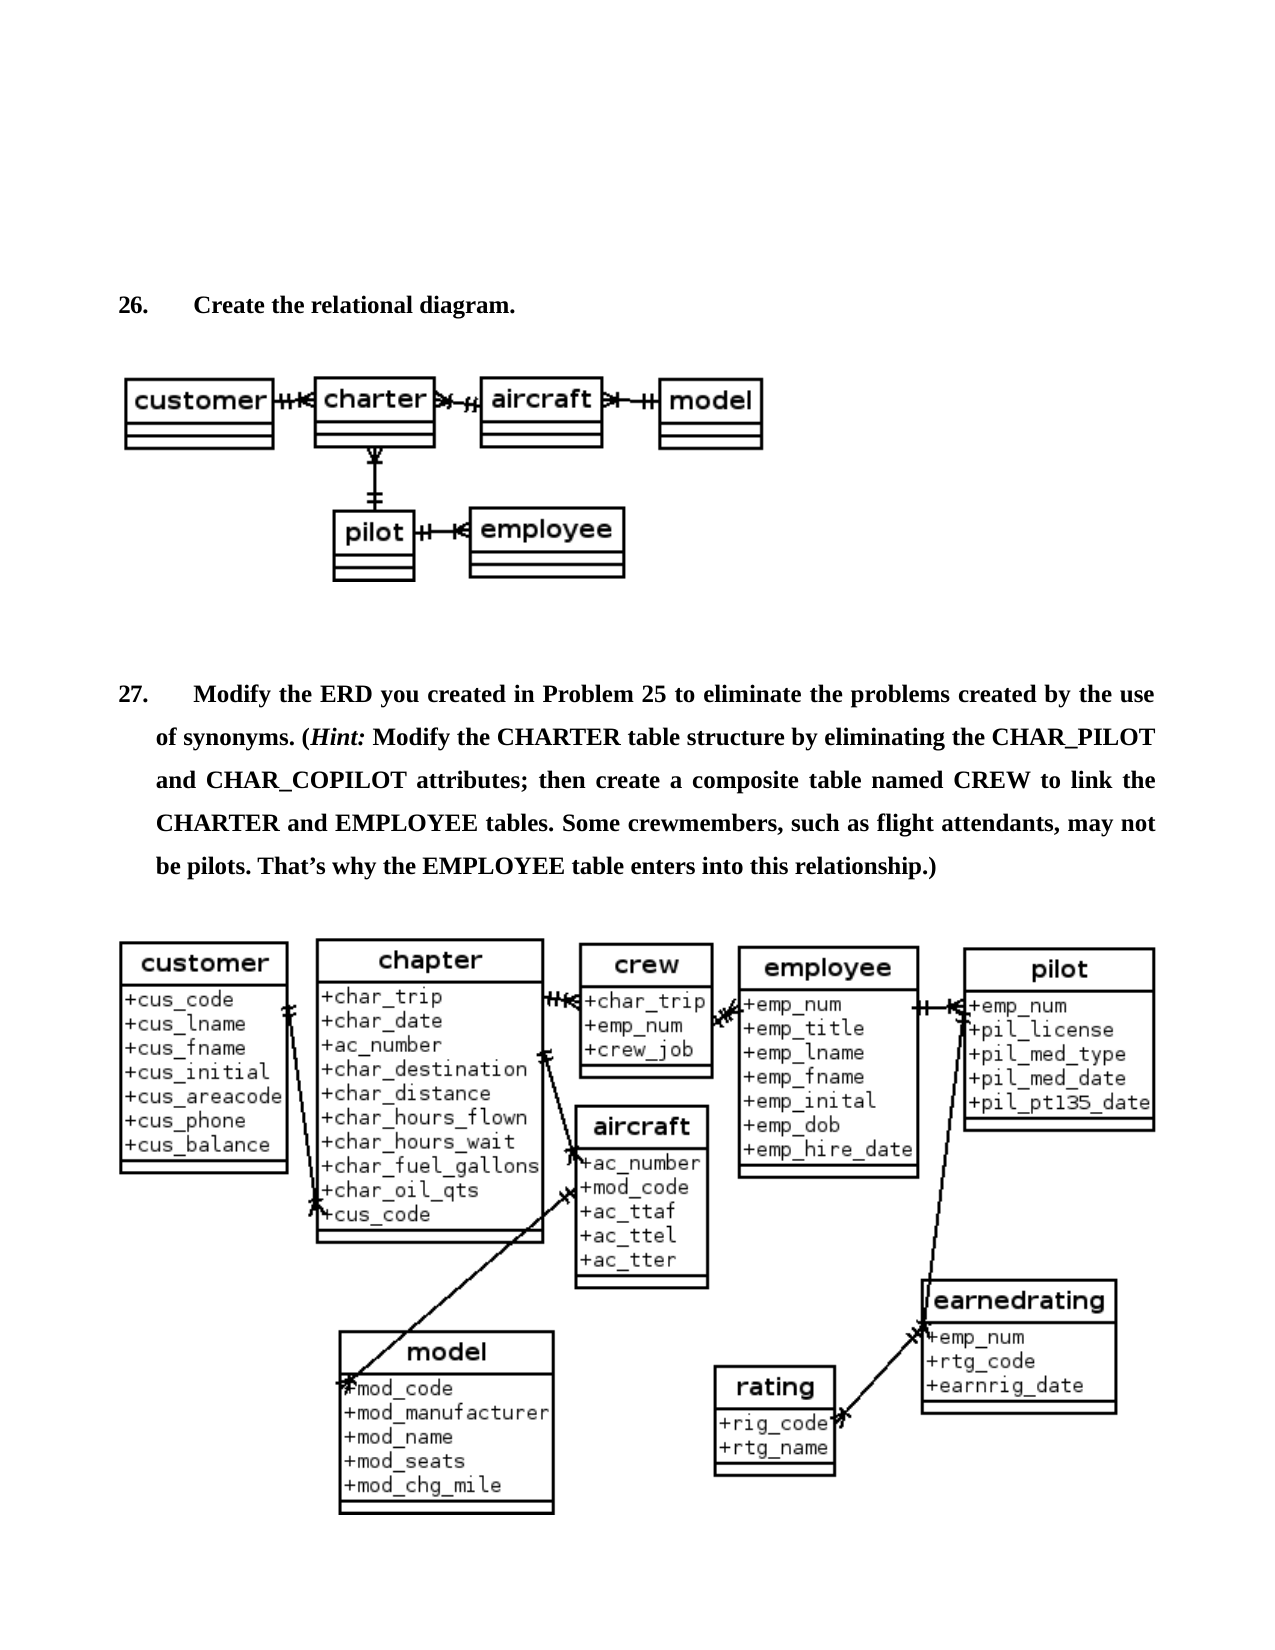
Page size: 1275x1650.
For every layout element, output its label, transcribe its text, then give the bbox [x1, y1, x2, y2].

list Create the relational diagram. [118, 291, 1157, 319]
picture [118, 937, 1157, 1515]
list Modify the ERD you created in Problem 25 to eliminate the problems created by the use of synonyms. (Hint: Modify the CHARTER table structure by eliminating the CHAR_PILOT and CHAR_COPILOT attributes; then create a composite table named CREW to link the CHARTER and EMPLOYEE tables. Some crewmembers, such as flight attendants, may not be pilots. That’s why the EMPLOYEE table enters into this relationship.) [118, 679, 1157, 880]
picture [123, 375, 764, 582]
